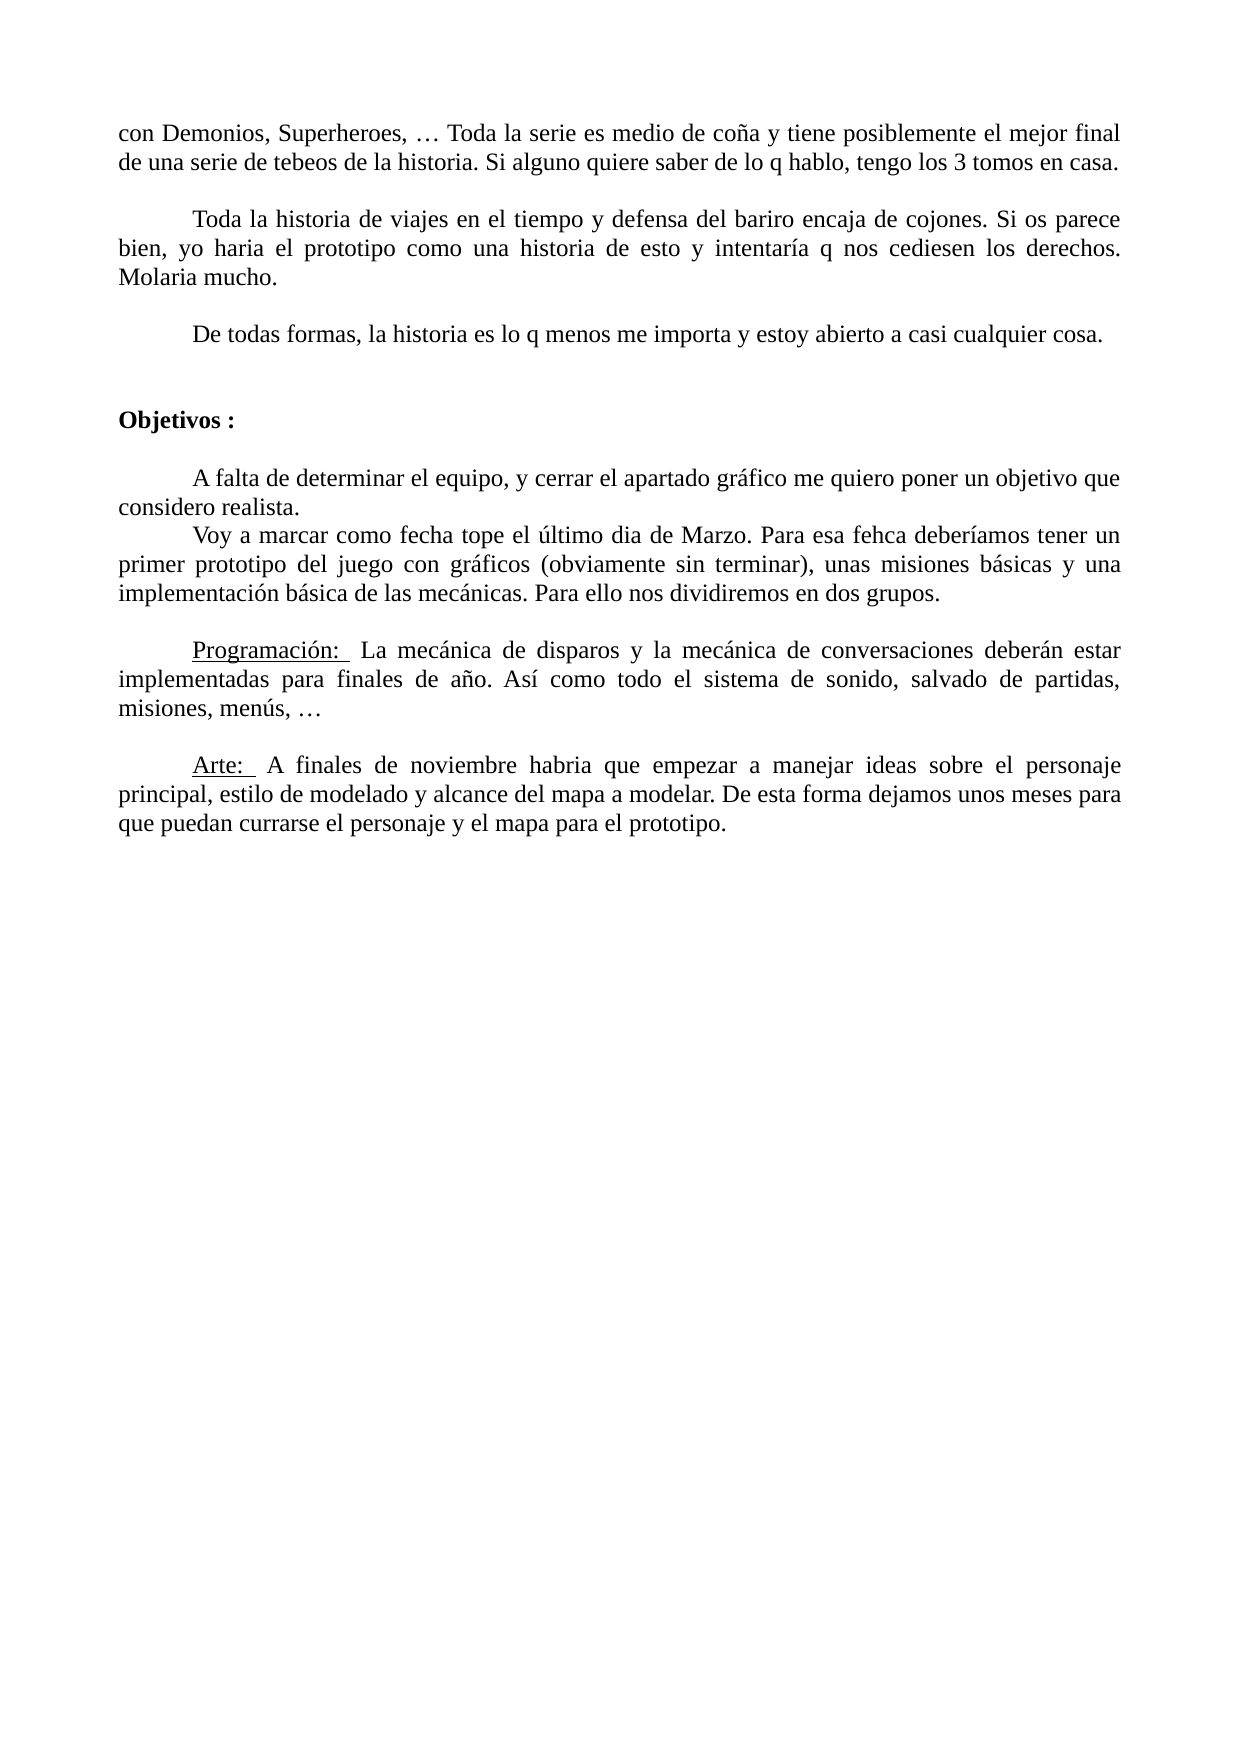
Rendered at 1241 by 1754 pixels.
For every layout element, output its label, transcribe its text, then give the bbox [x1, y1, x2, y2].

text con Demonios, Superheroes, … Toda la serie es medio de coña y tiene posiblemente el mejor final de una serie de tebeos de la historia. Si alguno quiere saber de lo q hablo, tengo los 3 tomos en casa. [118, 118, 1122, 176]
text Programación: La mecánica de disparos y la mecánica de conversaciones deberán estar implementadas para finales de año. Así como todo el sistema de sonido, salvado de partidas, misiones, menús, … [118, 636, 1122, 722]
text Voy a marcar como fecha tope el último dia de Marzo. Para esa fehca deberíamos tener un primer prototipo del juego con gráficos (obviamente sin terminar), unas misiones básicas y una implementación básica de las mecánicas. Para ello nos dividiremos en dos grupos. [118, 521, 1122, 607]
text Toda la historia de viajes en el tiempo y defensa del bariro encaja de cojones. Si os parece bien, yo haria el prototipo como una historia de esto y intentaría q nos cediesen los derechos. Molaria mucho. [118, 204, 1122, 291]
text A falta de determinar el equipo, y cerrar el apartado gráfico me quiero poner un objetivo que considero realista. [118, 463, 1122, 521]
text Objetivos : [118, 406, 1122, 434]
text Arte: A finales de noviembre habria que empezar a manejar ideas sobre el personaje principal, estilo de modelado y alcance del mapa a modelar. De esta forma dejamos unos meses para que puedan currarse el personaje y el mapa para el prototipo. [118, 751, 1122, 837]
text De todas formas, la historia es lo q menos me importa y estoy abierto a casi cualquier cosa. [118, 319, 1122, 348]
